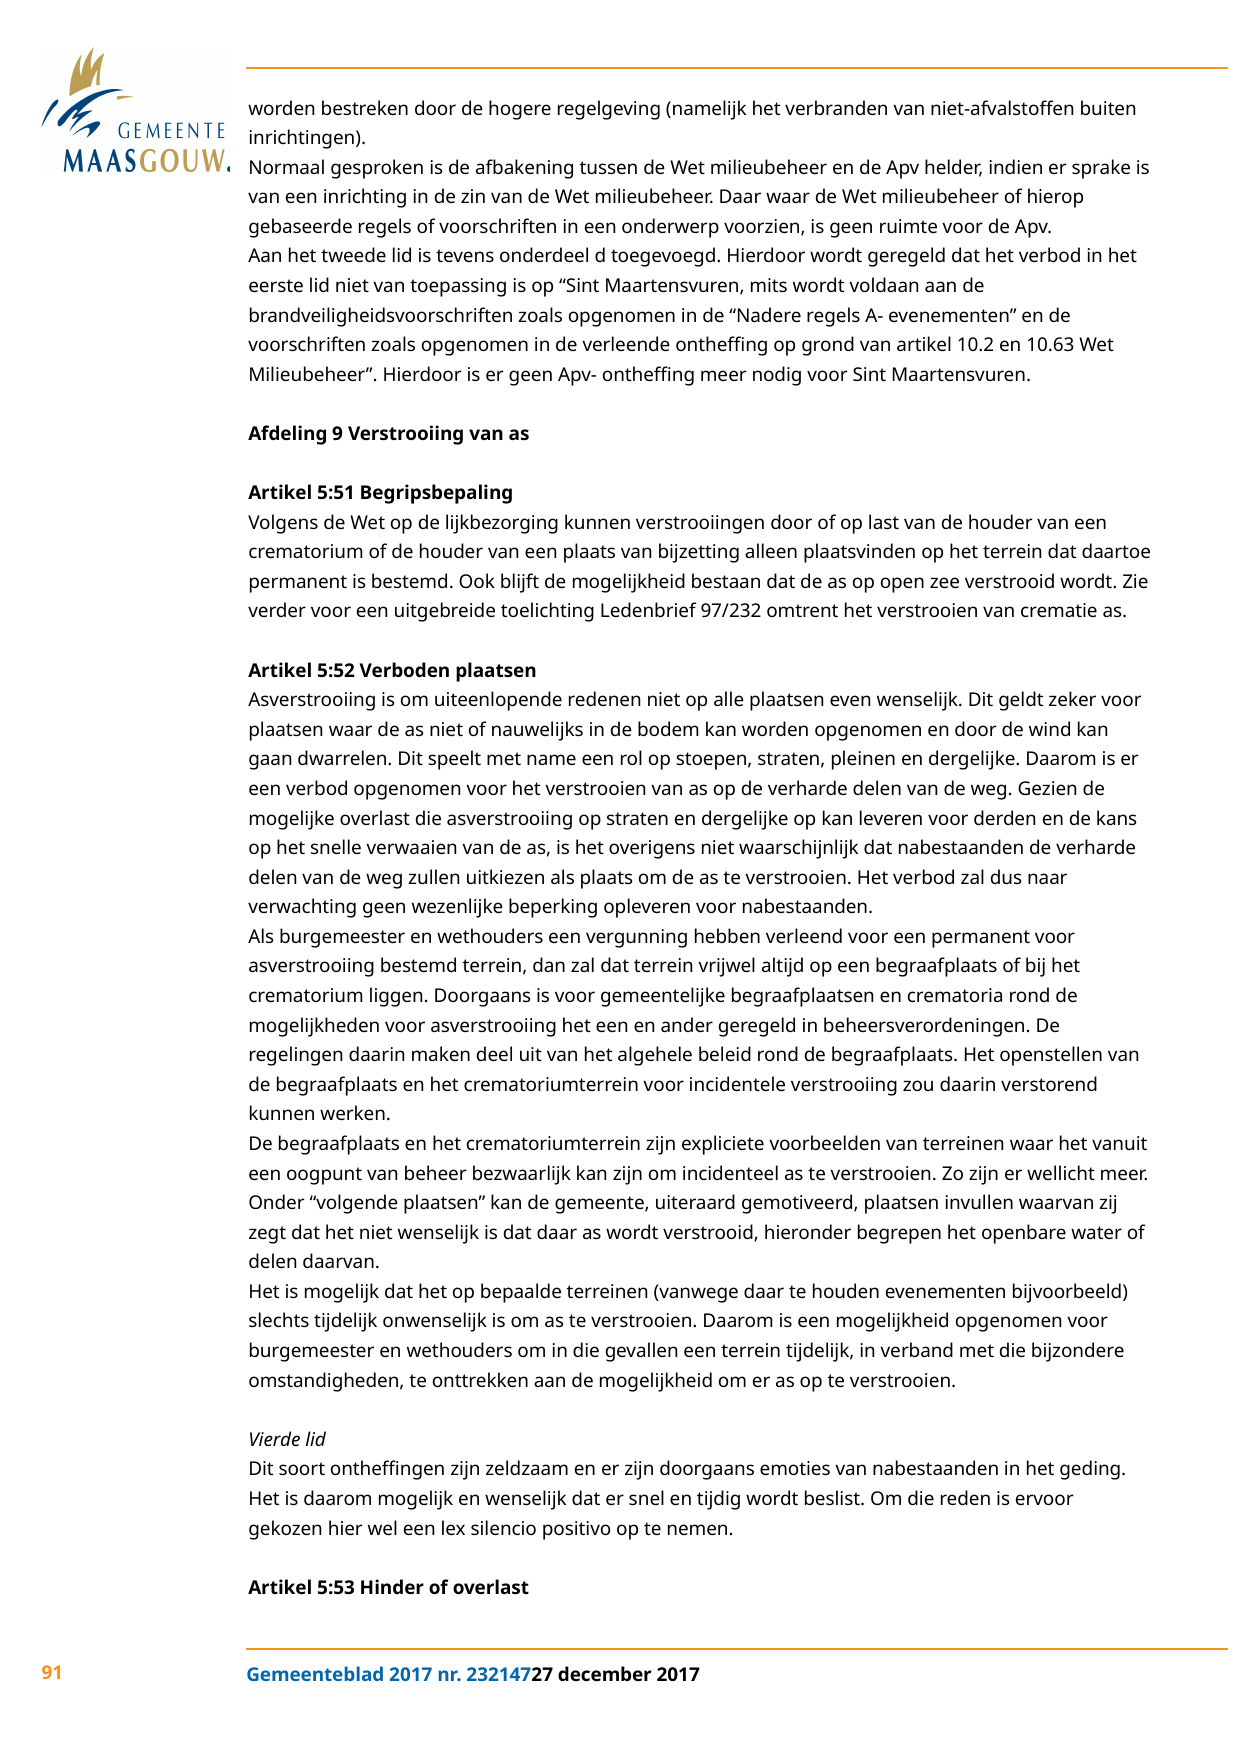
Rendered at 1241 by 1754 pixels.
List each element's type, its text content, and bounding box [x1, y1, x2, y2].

text Het is mogelijk dat het op bepaalde terreinen (vanwege daar te houden evenementen bijvoorbeeld) slechts tijdelijk onwenselijk is om as te verstrooien. Daarom is een mogelijkheid opgenomen voor burgemeester en wethouders om in die gevallen een terrein tijdelijk, in verband met die bijzondere omstandigheden, te onttrekken aan de mogelijkheid om er as op te verstrooien. [248, 1278, 1152, 1393]
text Normaal gesproken is de afbakening tussen de Wet milieubeheer en de Apv helder, indien er sprake is van een inrichting in de zin van de Wet milieubeheer. Daar waar de Wet milieubeheer of hierop gebaseerde regels of voorschriften in een onderwerp voorzien, is geen ruimte voor de Apv. [248, 154, 1152, 239]
text Dit soort ontheffingen zijn zeldzaam en er zijn doorgaans emoties van nabestaanden in het geding. Het is daarom mogelijk en wenselijk dat er snel en tijdig wordt beslist. Om die reden is ervoor gekozen hier wel een lex silencio positivo op te nemen. [248, 1456, 1152, 1541]
text Afdeling 9 Verstrooiing van as [248, 420, 1152, 446]
text Volgens de Wet op de lijkbezorging kunnen verstrooiingen door of op last van de houder van een crematorium of de houder van een plaats van bijzetting alleen plaatsvinden op het terrein dat daartoe permanent is bestemd. Ook blijft de mogelijkheid bestaan dat de as op open zee verstrooid wordt. Zie verder voor een uitgebreide toelichting Ledenbrief 97/232 omtrent het verstrooien van crematie as. [248, 509, 1152, 623]
text Aan het tweede lid is tevens onderdeel d toegevoegd. Hierdoor wordt geregeld dat het verbod in het eerste lid niet van toepassing is op “Sint Maartensvuren, mits wordt voldaan aan de brandveiligheidsvoorschriften zoals opgenomen in de “Nadere regels A- evenementen” en de voorschriften zoals opgenomen in de verleende ontheffing op grond van artikel 10.2 en 10.63 Wet Milieubeheer”. Hierdoor is er geen Apv- ontheffing meer nodig voor Sint Maartensvuren. [248, 243, 1152, 387]
picture [41, 47, 231, 172]
text Asverstrooiing is om uiteenlopende redenen niet op alle plaatsen even wenselijk. Dit geldt zeker voor plaatsen waar de as niet of nauwelijks in de bodem kan worden opgenomen en door de wind kan gaan dwarrelen. Dit speelt met name een rol op stoepen, straten, pleinen en dergelijke. Daarom is er een verbod opgenomen voor het verstrooien van as op de verharde delen van de weg. Gezien de mogelijke overlast die asverstrooiing op straten en dergelijke op kan leveren voor derden en de kans op het snelle verwaaien van de as, is het overigens niet waarschijnlijk dat nabestaanden de verharde delen van de weg zullen uitkiezen als plaats om de as te verstrooien. Het verbod zal dus naar verwachting geen wezenlijke beperking opleveren voor nabestaanden. [248, 686, 1152, 919]
text De begraafplaats en het crematoriumterrein zijn expliciete voorbeelden van terreinen waar het vanuit een oogpunt van beheer bezwaarlijk kan zijn om incidenteel as te verstrooien. Zo zijn er wellicht meer. Onder “volgende plaatsen” kan de gemeente, uiteraard gemotiveerd, plaatsen invullen waarvan zij zegt dat het niet wenselijk is dat daar as wordt verstrooid, hieronder begrepen het openbare water of delen daarvan. [248, 1130, 1152, 1274]
text Artikel 5:51 Begripsbepaling [248, 479, 1152, 505]
text Als burgemeester en wethouders een vergunning hebben verleend voor een permanent voor asverstrooiing bestemd terrein, dan zal dat terrein vrijwel altijd op een begraafplaats of bij het crematorium liggen. Doorgaans is voor gemeentelijke begraafplaatsen en crematoria rond de mogelijkheden voor asverstrooiing het een en ander geregeld in beheersverordeningen. De regelingen daarin maken deel uit van het algehele beleid rond de begraafplaats. Het openstellen van de begraafplaats en het crematoriumterrein voor incidentele verstrooiing zou daarin verstorend kunnen werken. [248, 923, 1152, 1126]
text Vierde lid [248, 1426, 1152, 1452]
text Artikel 5:53 Hinder of overlast [248, 1574, 1152, 1600]
text Artikel 5:52 Verboden plaatsen [248, 657, 1152, 683]
text worden bestreken door de hogere regelgeving (namelijk het verbranden van niet-afvalstoffen buiten inrichtingen). [248, 95, 1152, 150]
